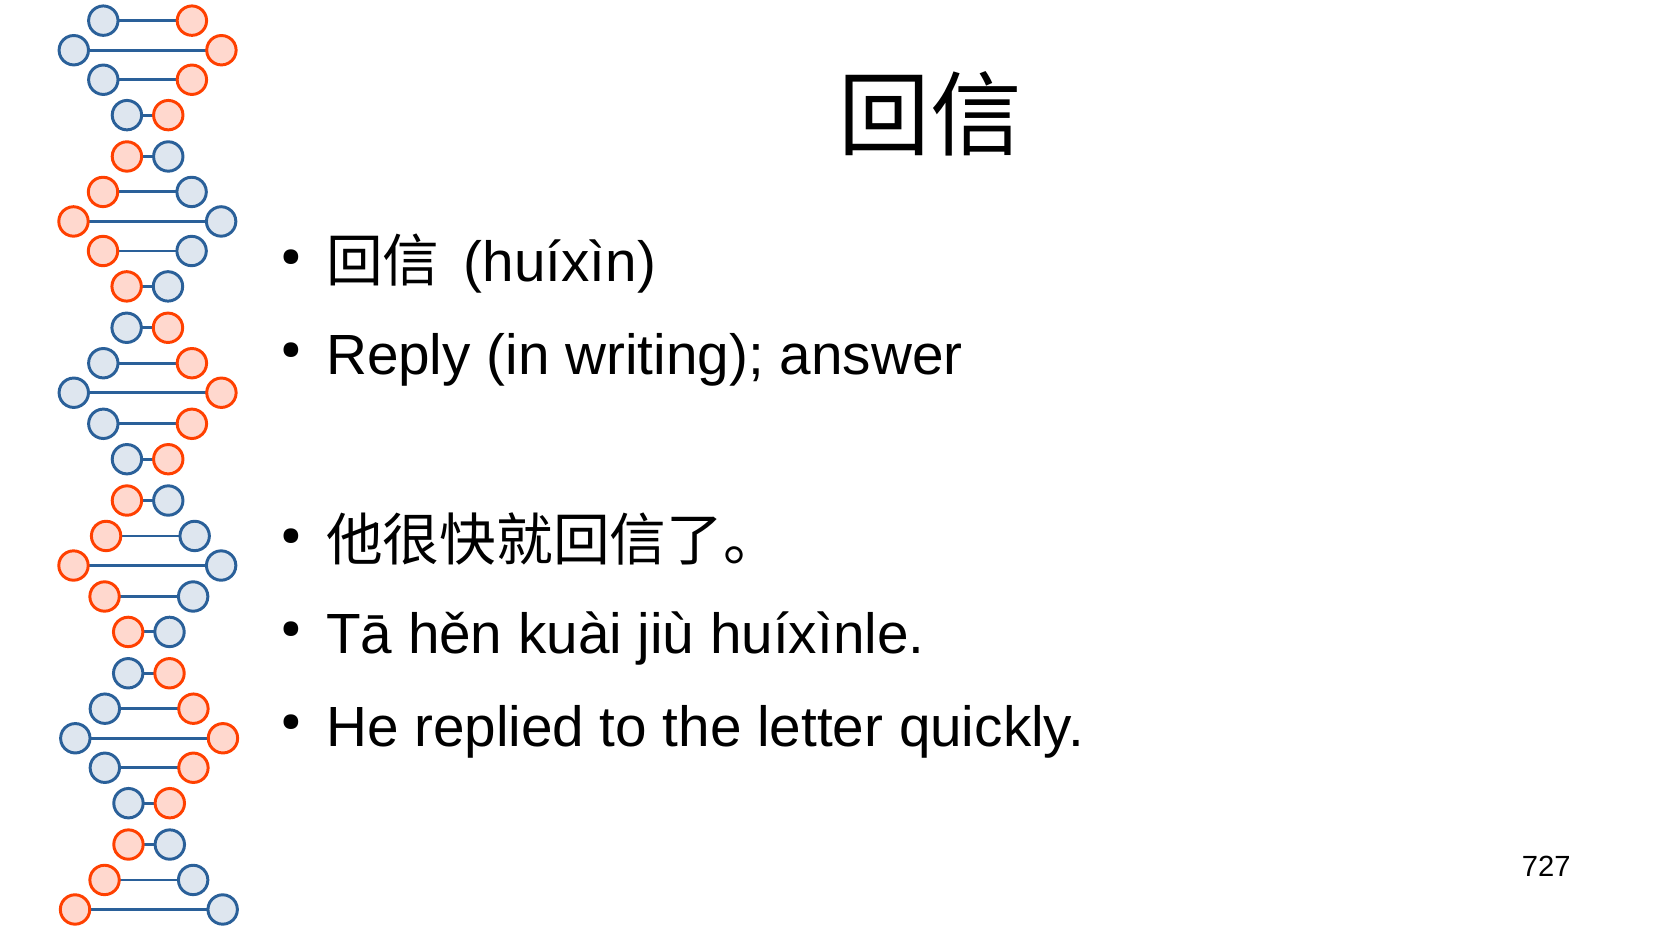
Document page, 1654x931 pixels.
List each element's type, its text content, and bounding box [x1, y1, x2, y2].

list 回信 (huíxìn) Reply (in writing); answer 他很快就回信了。 Tā hěn kuài jiù huíxìnle. He replied to the letter quickly. [265, 224, 1595, 764]
title 回信 [265, 35, 1595, 189]
